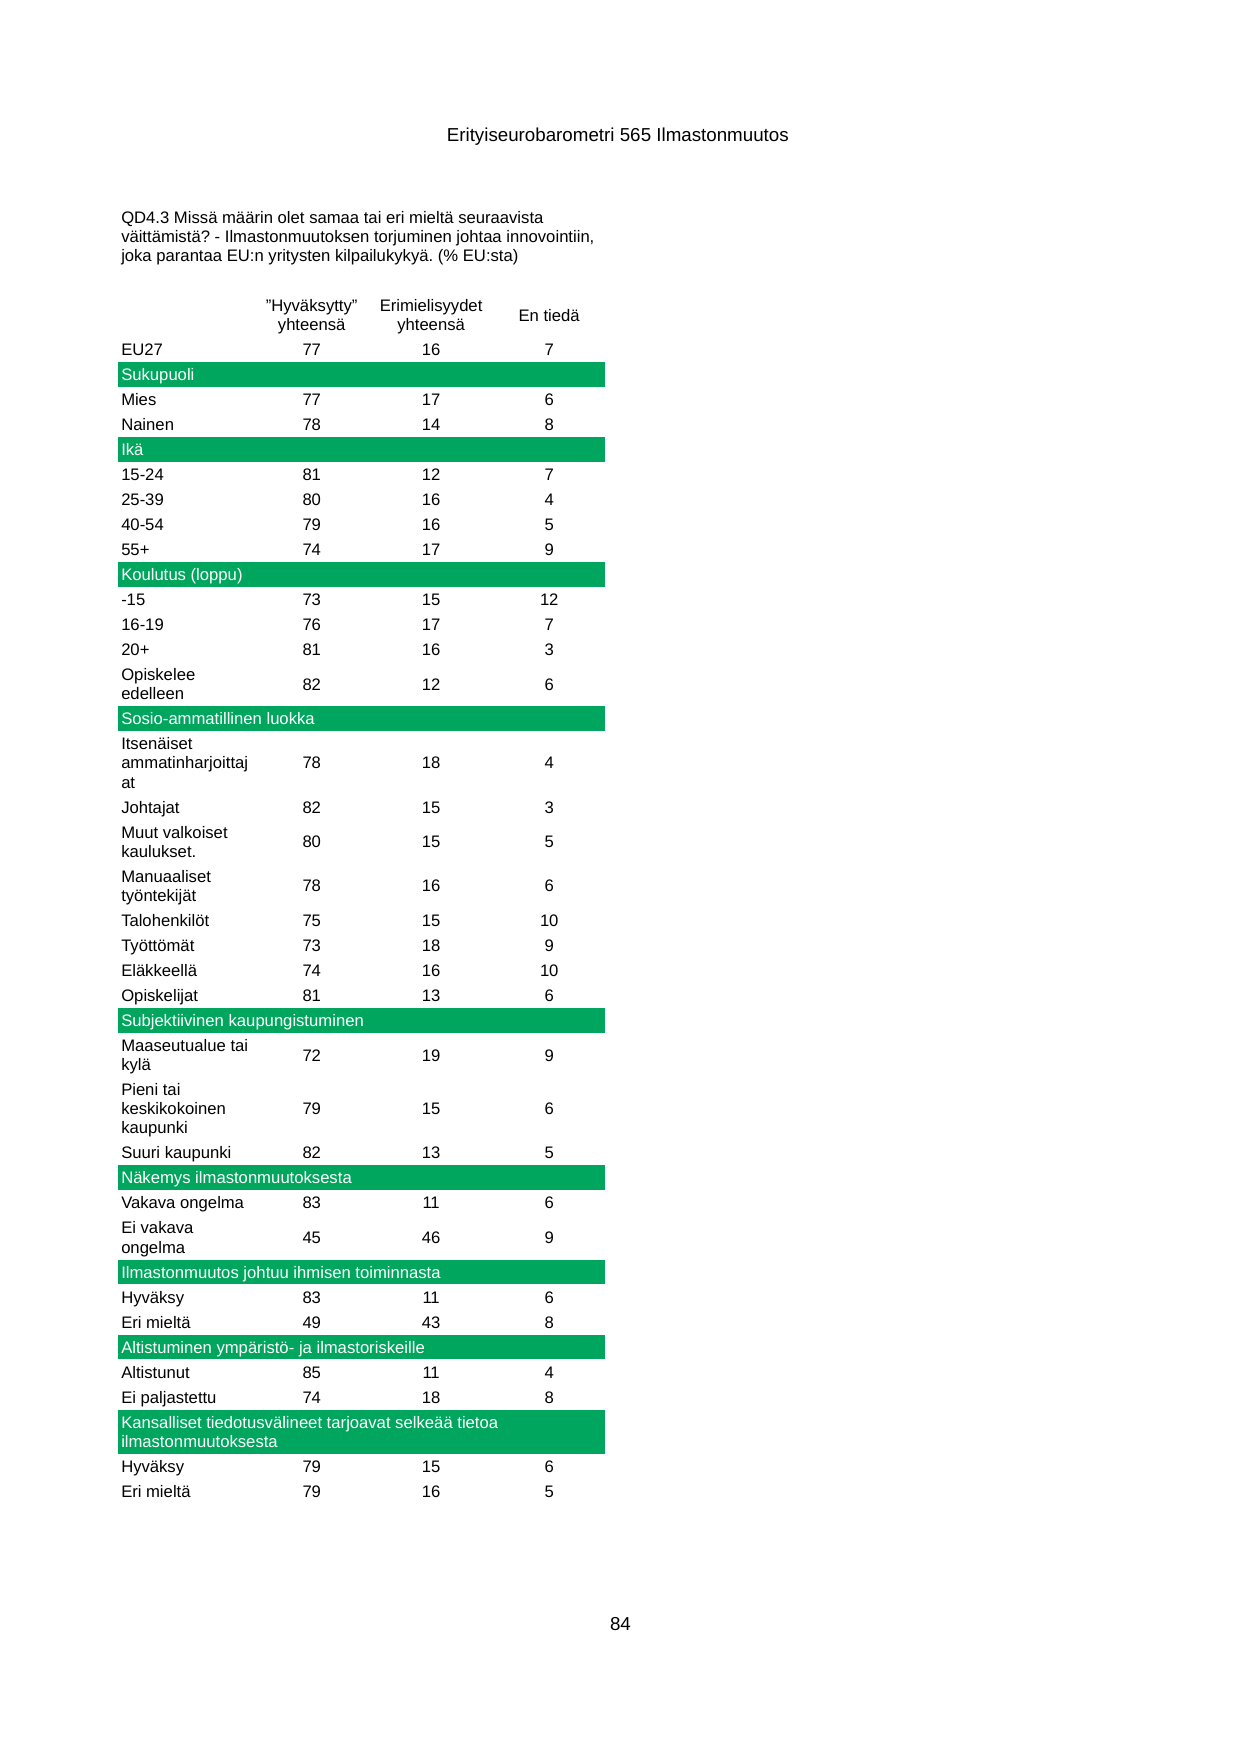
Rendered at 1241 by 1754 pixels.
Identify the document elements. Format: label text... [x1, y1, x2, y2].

table_cell 16 [369, 512, 492, 537]
table_cell 9 [493, 933, 605, 958]
table_cell Hyväksy [118, 1454, 254, 1479]
table_cell 16 [369, 958, 492, 983]
table_cell 11 [369, 1285, 492, 1309]
table_cell 15 [369, 1454, 492, 1479]
table_cell Eri mieltä [118, 1310, 254, 1334]
table_cell 5 [493, 512, 605, 537]
table_cell Ei paljastettu [118, 1385, 254, 1409]
table_cell 8 [493, 1385, 605, 1409]
table_cell 79 [254, 1479, 369, 1504]
table_cell Nainen [118, 412, 254, 437]
table_cell 3 [493, 637, 605, 662]
table_cell Ikä [118, 437, 605, 462]
table_cell 6 [493, 387, 605, 412]
table_cell 18 [369, 731, 492, 794]
table_cell 82 [254, 662, 369, 706]
table_cell -15 [118, 587, 254, 612]
table_cell 19 [369, 1033, 492, 1077]
table_cell Opiskelijat [118, 983, 254, 1008]
table_cell 5 [493, 1140, 605, 1165]
table_cell Eri mieltä [118, 1479, 254, 1504]
table_cell 77 [254, 337, 369, 362]
table_cell 17 [369, 537, 492, 562]
table_cell 55+ [118, 537, 254, 562]
table_cell 82 [254, 795, 369, 819]
table_cell 78 [254, 864, 369, 908]
table_cell 4 [493, 731, 605, 794]
table_cell 74 [254, 537, 369, 562]
table_cell Pieni tai keskikokoinen kaupunki [118, 1077, 254, 1140]
table_cell 78 [254, 412, 369, 437]
table_cell 43 [369, 1310, 492, 1334]
table_cell 17 [369, 612, 492, 637]
table_cell 8 [493, 1310, 605, 1334]
table_cell Ei vakava ongelma [118, 1215, 254, 1259]
table_cell 15-24 [118, 462, 254, 487]
table_cell 79 [254, 1454, 369, 1479]
table_cell 4 [493, 1360, 605, 1384]
table_cell 25-39 [118, 487, 254, 512]
table_cell Sukupuoli [118, 362, 605, 387]
table_cell Kansalliset tiedotusvälineet tarjoavat selkeää tietoa ilmastonmuutoksesta [118, 1410, 605, 1454]
table_cell 15 [369, 795, 492, 819]
table_cell 16-19 [118, 612, 254, 637]
table_cell 6 [493, 1190, 605, 1215]
table_cell Manuaaliset työntekijät [118, 864, 254, 908]
table_cell 72 [254, 1033, 369, 1077]
table_cell 10 [493, 908, 605, 933]
table_cell 76 [254, 612, 369, 637]
table_cell 18 [369, 933, 492, 958]
table_cell 12 [369, 662, 492, 706]
table_cell Hyväksy [118, 1285, 254, 1309]
table_cell Mies [118, 387, 254, 412]
table_header QD4.3 Missä määrin olet samaa tai eri mieltä seuraavista väittämistä? - Ilmastonmuutoksen torjuminen johtaa innovointiin, joka parantaa EU:n yritysten kilpailukykyä. (% EU:sta) [118, 205, 605, 268]
table_cell 77 [254, 387, 369, 412]
table_cell Maaseutualue tai kylä [118, 1033, 254, 1077]
table_cell 78 [254, 731, 369, 794]
table_cell Talohenkilöt [118, 908, 254, 933]
table_cell EU27 [118, 337, 254, 362]
table_cell Subjektiivinen kaupungistuminen [118, 1008, 605, 1033]
table_cell Muut valkoiset kaulukset. [118, 820, 254, 864]
table_cell [118, 268, 254, 293]
table_cell 11 [369, 1360, 492, 1384]
table_cell ”Hyväksytty” yhteensä [254, 293, 369, 337]
table_cell Ilmastonmuutos johtuu ihmisen toiminnasta [118, 1260, 605, 1284]
table_cell 6 [493, 1285, 605, 1309]
table_cell 7 [493, 337, 605, 362]
table_cell 18 [369, 1385, 492, 1409]
table_cell 16 [369, 1479, 492, 1504]
table_cell 74 [254, 958, 369, 983]
table_cell 5 [493, 1479, 605, 1504]
table_cell Eläkkeellä [118, 958, 254, 983]
table_cell 73 [254, 587, 369, 612]
table_cell 15 [369, 908, 492, 933]
table_cell Työttömät [118, 933, 254, 958]
table_cell 4 [493, 487, 605, 512]
table_cell 6 [493, 1077, 605, 1140]
table_cell 14 [369, 412, 492, 437]
table_cell En tiedä [493, 293, 605, 337]
table_cell [493, 268, 605, 293]
table_cell 46 [369, 1215, 492, 1259]
table_cell 15 [369, 820, 492, 864]
table_cell 81 [254, 637, 369, 662]
table_cell 15 [369, 1077, 492, 1140]
table_cell 13 [369, 1140, 492, 1165]
table_cell 16 [369, 337, 492, 362]
table_cell 73 [254, 933, 369, 958]
table_cell 15 [369, 587, 492, 612]
table_cell [369, 268, 492, 293]
table_cell Johtajat [118, 795, 254, 819]
table_cell 81 [254, 983, 369, 1008]
table_cell 12 [369, 462, 492, 487]
table_cell Suuri kaupunki [118, 1140, 254, 1165]
table_cell 80 [254, 820, 369, 864]
table_cell 9 [493, 1215, 605, 1259]
table_cell 83 [254, 1190, 369, 1215]
table_cell 5 [493, 820, 605, 864]
table_cell 9 [493, 1033, 605, 1077]
table_cell 75 [254, 908, 369, 933]
table_cell 82 [254, 1140, 369, 1165]
table_cell 13 [369, 983, 492, 1008]
table_cell Sosio-ammatillinen luokka [118, 706, 605, 731]
table_cell 49 [254, 1310, 369, 1334]
table_cell 7 [493, 612, 605, 637]
table_cell Itsenäiset ammatinharjoittajat [118, 731, 254, 794]
table_cell [118, 293, 254, 337]
table_cell 45 [254, 1215, 369, 1259]
table_cell 7 [493, 462, 605, 487]
table_cell 12 [493, 587, 605, 612]
table_cell Vakava ongelma [118, 1190, 254, 1215]
table_cell 6 [493, 983, 605, 1008]
table_cell 9 [493, 537, 605, 562]
table_cell 79 [254, 1077, 369, 1140]
table_cell 79 [254, 512, 369, 537]
table_cell Opiskelee edelleen [118, 662, 254, 706]
table_cell 74 [254, 1385, 369, 1409]
table_cell 16 [369, 637, 492, 662]
table_cell 11 [369, 1190, 492, 1215]
table_cell 16 [369, 487, 492, 512]
table_cell 6 [493, 1454, 605, 1479]
table_cell 10 [493, 958, 605, 983]
table_cell 6 [493, 864, 605, 908]
table_cell 8 [493, 412, 605, 437]
table_cell [254, 268, 369, 293]
table_cell 20+ [118, 637, 254, 662]
table_cell Erimielisyydet yhteensä [369, 293, 492, 337]
table_cell 83 [254, 1285, 369, 1309]
table_cell Koulutus (loppu) [118, 562, 605, 587]
table_cell 17 [369, 387, 492, 412]
table_cell 40-54 [118, 512, 254, 537]
table_cell Altistuminen ympäristö- ja ilmastoriskeille [118, 1335, 605, 1359]
table_cell 3 [493, 795, 605, 819]
table_cell 81 [254, 462, 369, 487]
table_cell 85 [254, 1360, 369, 1384]
table_cell Altistunut [118, 1360, 254, 1384]
table_cell 80 [254, 487, 369, 512]
table_cell 16 [369, 864, 492, 908]
table_cell 6 [493, 662, 605, 706]
table_cell Näkemys ilmastonmuutoksesta [118, 1165, 605, 1190]
